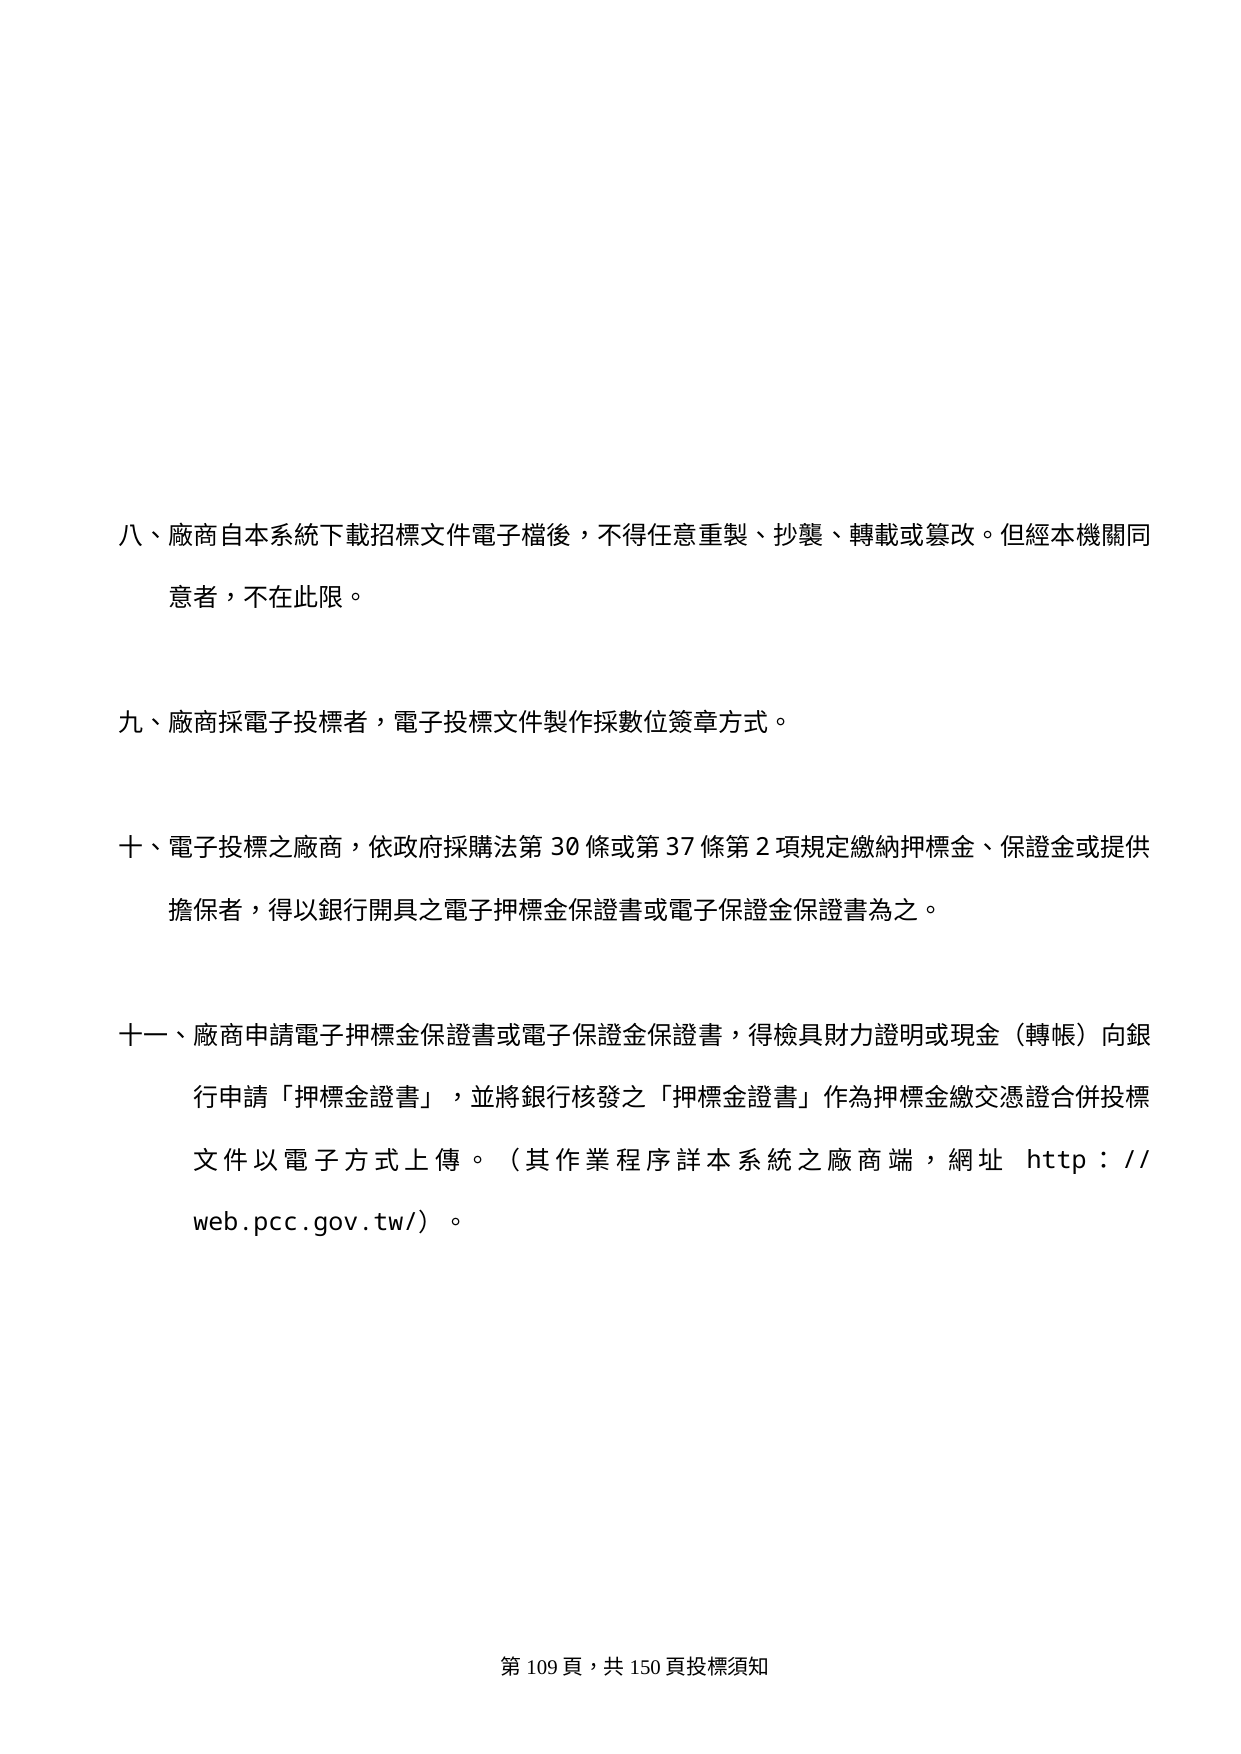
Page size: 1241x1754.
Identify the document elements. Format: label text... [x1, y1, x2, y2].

text 八、廠商自本系統下載招標文件電子檔後，不得任意重製、抄襲、轉載或篡改。但經本機關同意者，不在此限。 [118, 492, 1152, 617]
text 九、廠商採電子投標者，電子投標文件製作採數位簽章方式。 [118, 679, 1152, 742]
text 十、電子投標之廠商，依政府採購法第30條或第37條第2項規定繳納押標金、保證金或提供擔保者，得以銀行開具之電子押標金保證書或電子保證金保證書為之。 [118, 804, 1152, 929]
text 十一、廠商申請電子押標金保證書或電子保證金保證書，得檢具財力證明或現金（轉帳）向銀行申請「押標金證書」，並將銀行核發之「押標金證書」作為押標金繳交憑證合併投標文件以電子方式上傳。（其作業程序詳本系統之廠商端，網址 http：// web.pcc.gov.tw/）。 [118, 992, 1152, 1242]
